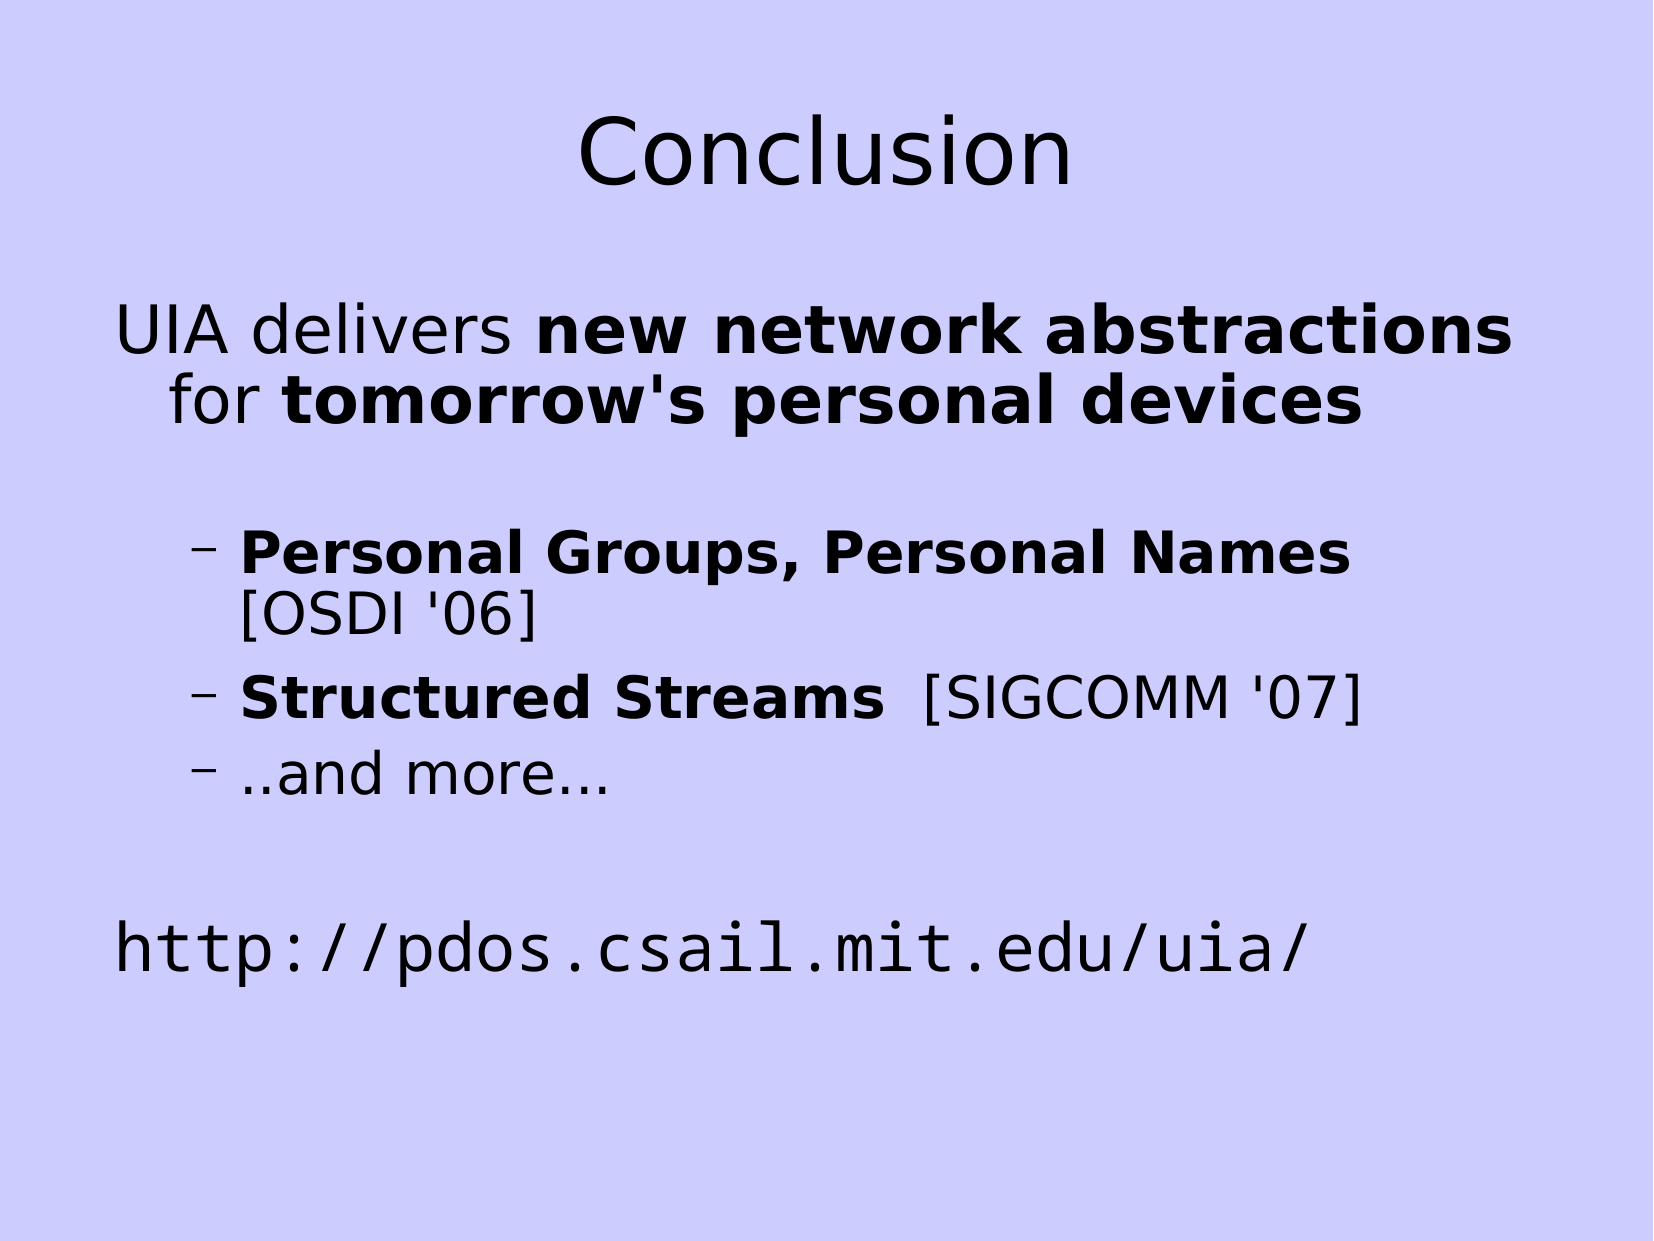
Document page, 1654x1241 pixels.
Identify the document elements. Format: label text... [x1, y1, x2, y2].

title Conclusion [82, 41, 1571, 265]
list UIA delivers new network abstractions for tomorrow's personal devices Personal Groups, Personal Names [OSDI '06] Structured Streams [SIGCOMM '07] ..and more... http://pdos.csail.mit.edu/uia/ [82, 290, 1571, 1125]
